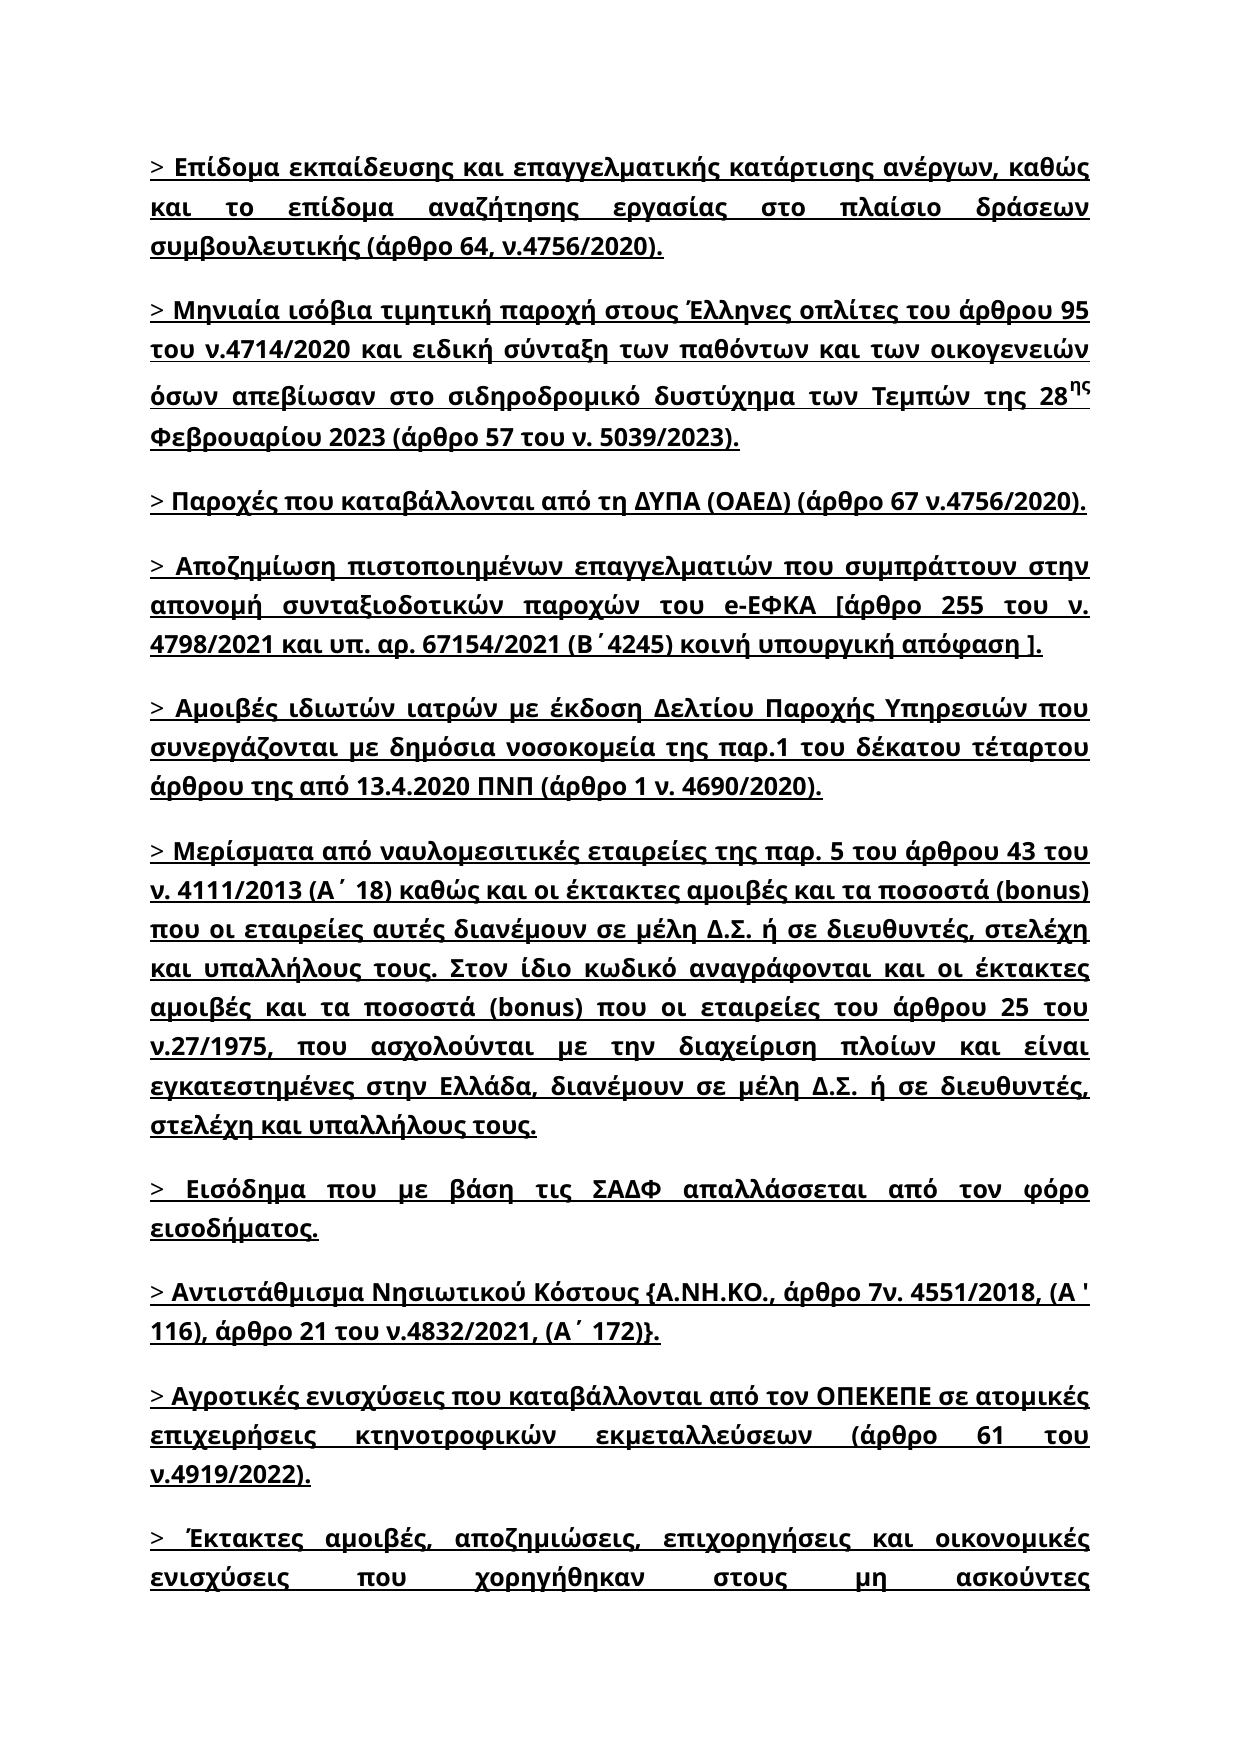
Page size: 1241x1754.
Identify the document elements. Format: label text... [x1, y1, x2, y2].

text ν.4919/2022). [150, 1448, 1090, 1491]
text > Εισόδημα που με βάση τις ΣΑΔΦ απαλλάσσεται από τον φόρο [150, 1171, 1090, 1200]
text > Μηνιαία ισόβια τιμητική παροχή στους Έλληνες οπλίτες του άρθρου 95 [150, 292, 1090, 321]
text αμοιβές και τα ποσοστά (bonus) που οι εταιρείες του άρθρου 25 του ν.27/1975, που ασχολούνται με την διαχείριση πλοίων και είναι [150, 981, 1090, 1058]
text εισοδήματος. [150, 1202, 1090, 1245]
text που οι εταιρείες αυτές διανέμουν σε μέλη Δ.Σ. ή σε διευθυντές, στελέχη [150, 903, 1090, 940]
text 116), άρθρο 21 του ν.4832/2021, (Α΄ 172)}. [150, 1306, 1090, 1348]
text απονομή συνταξιοδοτικών παροχών του e-ΕΦΚΑ [άρθρο 255 του ν. [150, 579, 1090, 616]
text > Αγροτικές ενισχύσεις που καταβάλλονται από τον ΟΠΕΚΕΠΕ σε ατομικές [150, 1378, 1090, 1407]
text και το επίδομα αναζήτησης εργασίας στο πλαίσιο δράσεων [150, 181, 1090, 218]
text > Αμοιβές ιδιωτών ιατρών με έκδοση Δελτίου Παροχής Υπηρεσιών που [150, 691, 1090, 719]
text 4798/2021 και υπ. αρ. 67154/2021 (Β΄4245) κοινή υπουργική απόφαση ]. [150, 618, 1090, 661]
text εγκατεστημένες στην Ελλάδα, διανέμουν σε μέλη Δ.Σ. ή σε διευθυντές, [150, 1060, 1090, 1097]
text > Επίδομα εκπαίδευσης και επαγγελματικής κατάρτισης ανέργων, καθώς [150, 150, 1090, 179]
text Φεβρουαρίου 2023 (άρθρο 57 του ν. 5039/2023). [150, 409, 1090, 454]
text του ν.4714/2020 και ειδική σύνταξη των παθόντων και των οικογενειών [150, 323, 1090, 361]
text άρθρου της από 13.4.2020 ΠΝΠ (άρθρο 1 ν. 4690/2020). [150, 761, 1090, 803]
text συμβουλευτικής (άρθρο 64, ν.4756/2020). [150, 220, 1090, 262]
text ενισχύσεις που χορηγήθηκαν στους μη ασκούντες [150, 1551, 1090, 1589]
text > Έκτακτες αμοιβές, αποζημιώσεις, επιχορηγήσεις και οικονομικές [150, 1521, 1090, 1549]
text ν. 4111/2013 (Α΄ 18) καθώς και οι έκτακτες αμοιβές και τα ποσοστά (bonus) [150, 864, 1090, 901]
text > Αποζημίωση πιστοποιημένων επαγγελματιών που συμπράττουν στην [150, 548, 1090, 577]
text επιχειρήσεις κτηνοτροφικών εκμεταλλεύσεων (άρθρο 61 του [150, 1409, 1090, 1446]
text > Αντιστάθμισμα Νησιωτικού Κόστους {Α.ΝΗ.ΚΟ., άρθρο 7ν. 4551/2018, (Α ' [150, 1275, 1090, 1304]
text όσων απεβίωσαν στο σιδηροδρομικό δυστύχημα των Τεμπών της 28ης [150, 362, 1090, 408]
text > Μερίσματα από ναυλομεσιτικές εταιρείες της παρ. 5 του άρθρου 43 του [150, 833, 1090, 862]
text στελέχη και υπαλλήλους τους. [150, 1099, 1090, 1141]
text και υπαλλήλους τους. Στον ίδιο κωδικό αναγράφονται και οι έκτακτες [150, 942, 1090, 979]
text > Παροχές που καταβάλλονται από τη ΔΥΠΑ (ΟΑΕΔ) (άρθρο 67 ν.4756/2020). [150, 484, 1090, 518]
text συνεργάζονται με δημόσια νοσοκομεία της παρ.1 του δέκατου τέταρτου [150, 721, 1090, 759]
